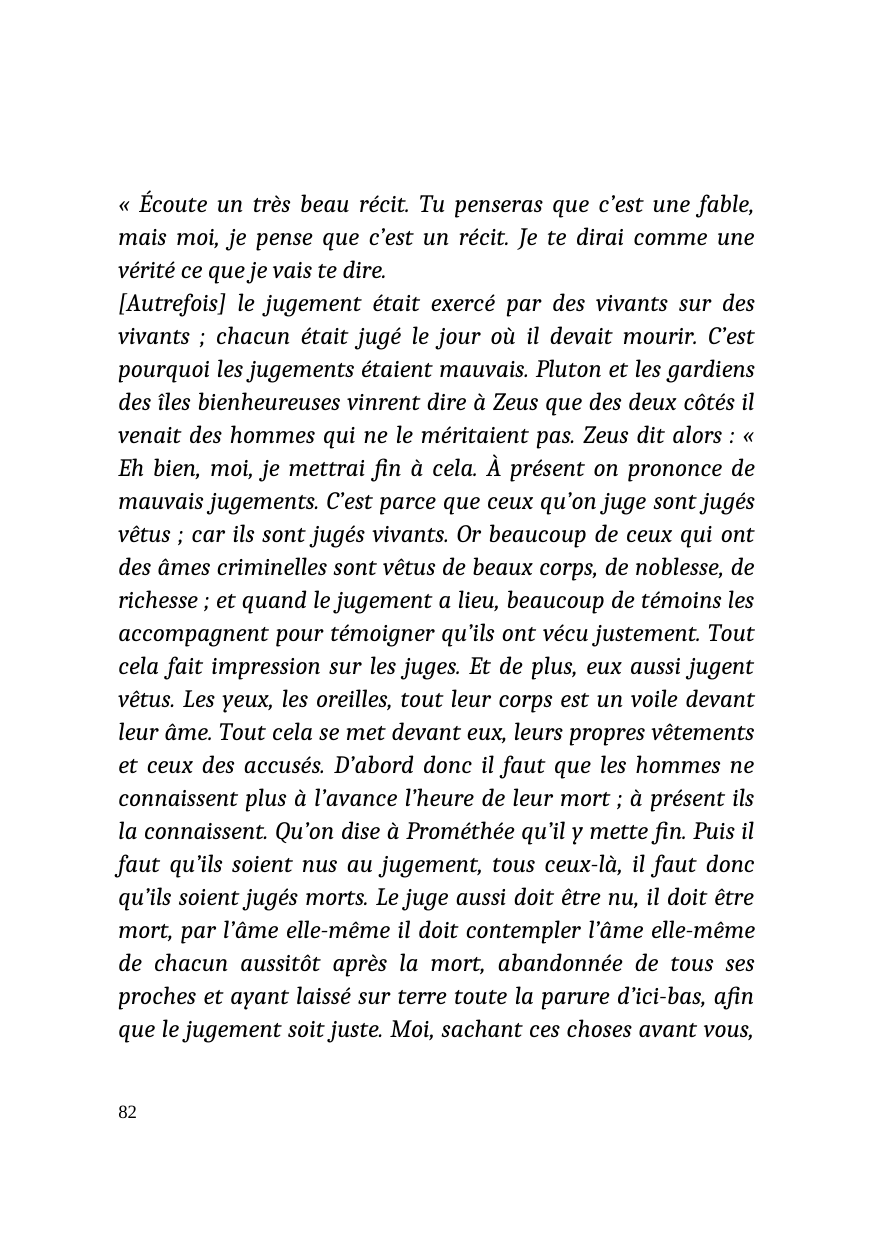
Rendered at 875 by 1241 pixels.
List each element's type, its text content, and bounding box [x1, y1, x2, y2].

text [Autrefois] le jugement était exercé par des vivants sur des vivants ; chacun était jugé le jour où il devait mourir. C’est pourquoi les jugements étaient mauvais. Pluton et les gardiens des îles bienheureuses vinrent dire à Zeus que des deux côtés il venait des hommes qui ne le méritaient pas. Zeus dit alors : « Eh bien, moi, je mettrai fin à cela. À présent on prononce de mauvais jugements. C’est parce que ceux qu’on juge sont jugés vêtus ; car ils sont jugés vivants. Or beaucoup de ceux qui ont des âmes criminelles sont vêtus de beaux corps, de noblesse, de richesse ; et quand le jugement a lieu, beaucoup de témoins les accompagnent pour témoigner qu’ils ont vécu justement. Tout cela fait impression sur les juges. Et de plus, eux aussi jugent vêtus. Les yeux, les oreilles, tout leur corps est un voile devant leur âme. Tout cela se met devant eux, leurs propres vêtements et ceux des accusés. D’abord donc il faut que les hommes ne connaissent plus à l’avance l’heure de leur mort ; à présent ils la connaissent. Qu’on dise à Prométhée qu’il y mette fin. Puis il faut qu’ils soient nus au jugement, tous ceux-là, il faut donc qu’ils soient jugés morts. Le juge aussi doit être nu, il doit être mort, par l’âme elle-même il doit contempler l’âme elle-même de chacun aussitôt après la mort, abandonnée de tous ses proches et ayant laissé sur terre toute la parure d’ici-bas, afin que le jugement soit juste. Moi, sachant ces choses avant vous, [118, 288, 756, 1044]
text « Écoute un très beau récit. Tu penseras que c’est une fable, mais moi, je pense que c’est un récit. Je te dirai comme une vérité ce que je vais te dire. [118, 189, 756, 284]
